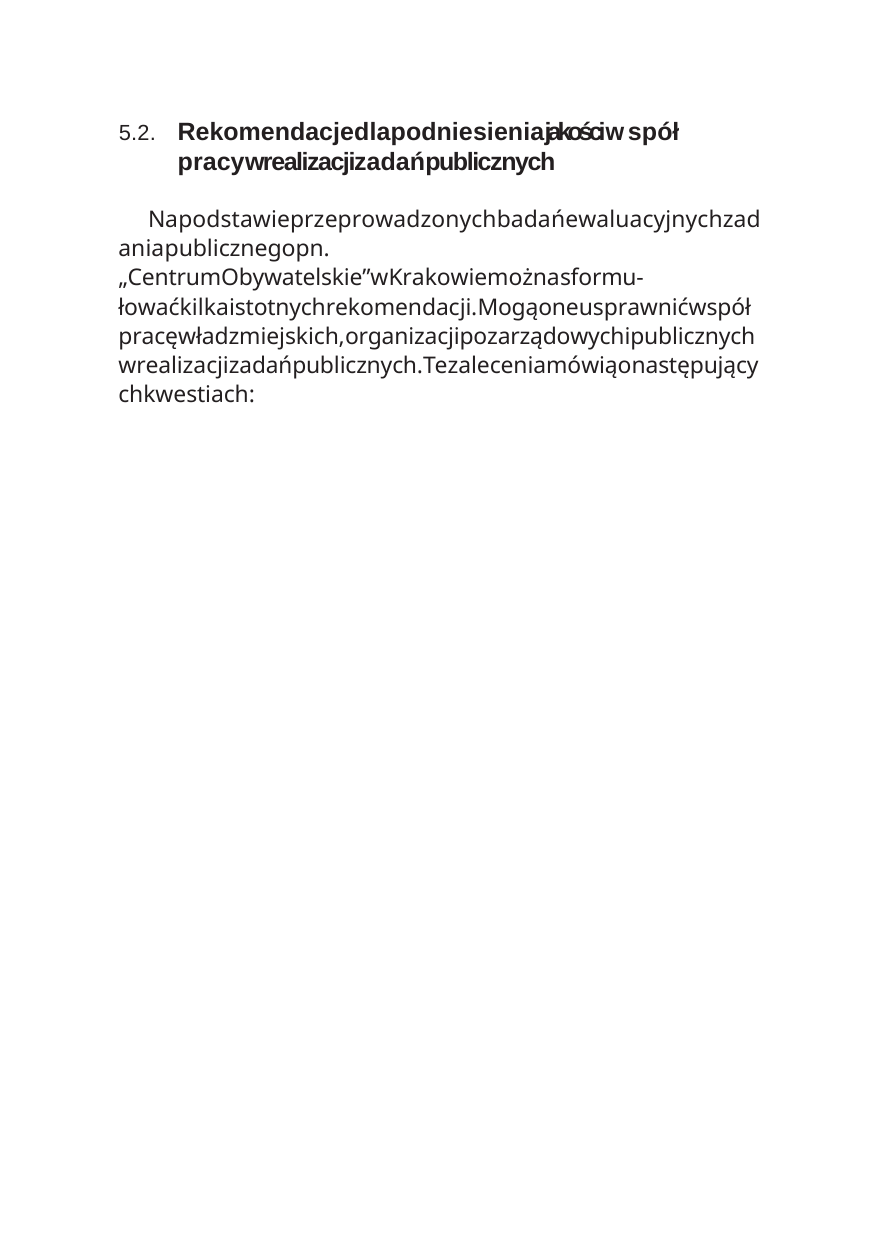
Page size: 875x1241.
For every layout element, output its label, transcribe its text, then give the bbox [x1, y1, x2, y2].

text Napodstawieprzeprowadzonychbadańewaluacyjnychzadaniapublicznegopn.„CentrumObywatelskie”wKrakowiemożnasformu-łowaćkilkaistotnychrekomendacji.Mogąoneusprawnićwspółpracęwładzmiejskich,organizacjipozarządowychipublicznychwrealizacjizadańpublicznych.Tezaleceniamówiąonastępującychkwestiach: [118, 204, 762, 408]
subtitle Rekomendacjedlapodniesieniajakościwspółpracywrealizacjizadańpublicznych [118, 117, 684, 175]
